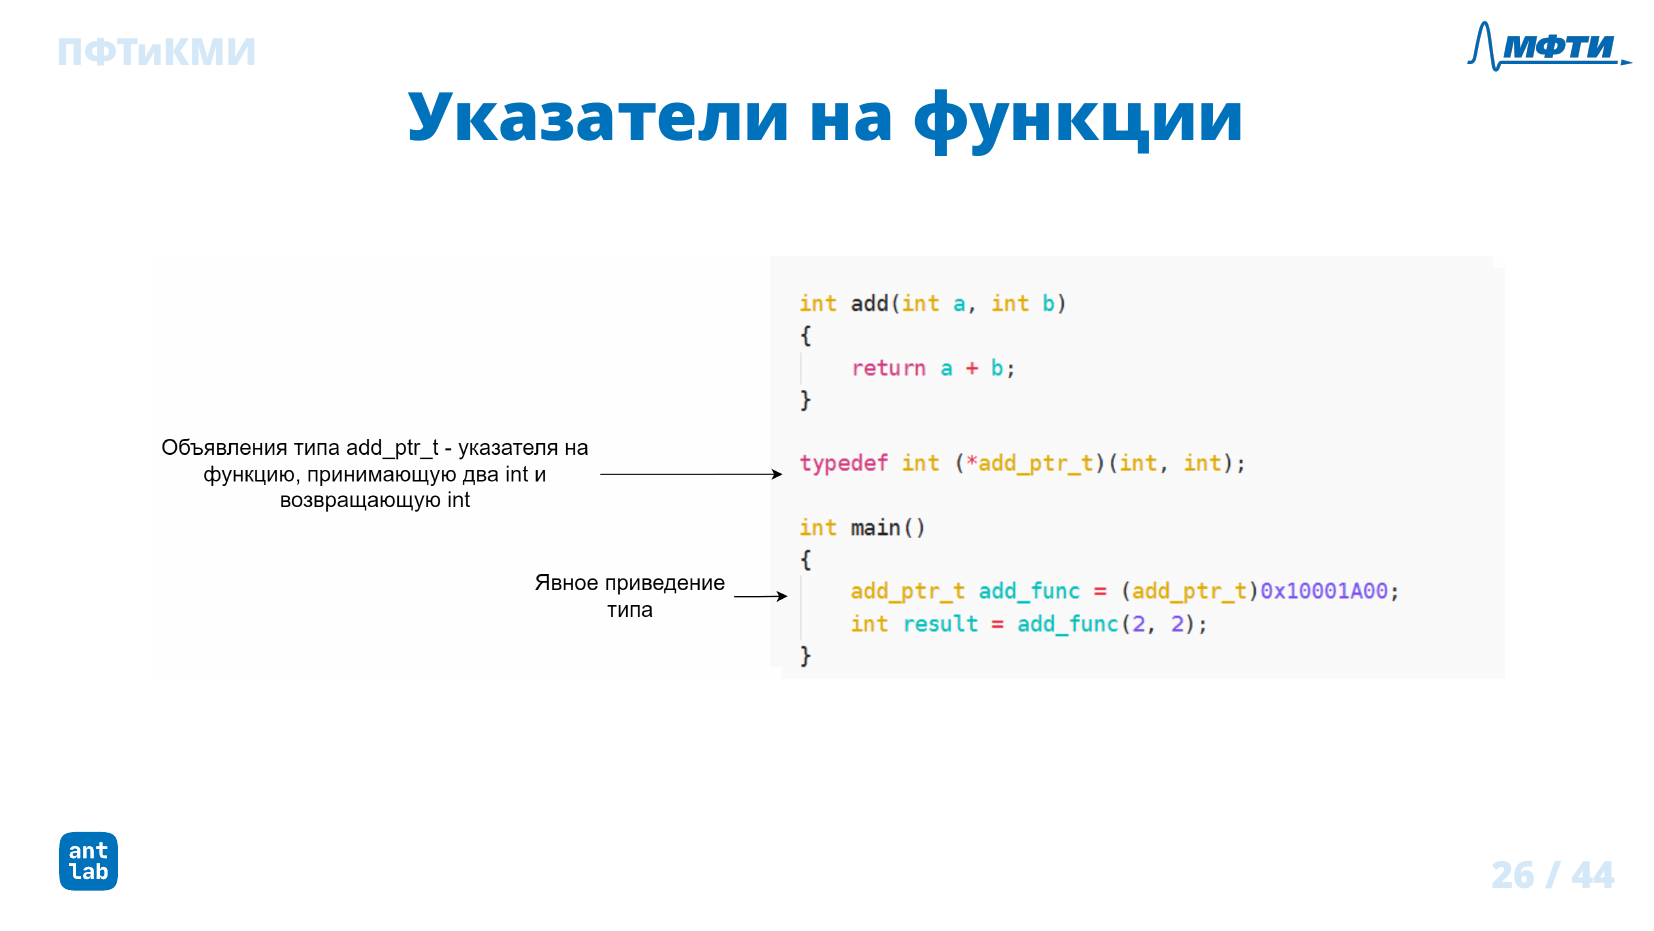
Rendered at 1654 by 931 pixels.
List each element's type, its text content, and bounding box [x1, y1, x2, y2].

title Указатели на функции [82, 20, 1571, 209]
picture [1446, 0, 1654, 93]
picture [150, 256, 1506, 680]
